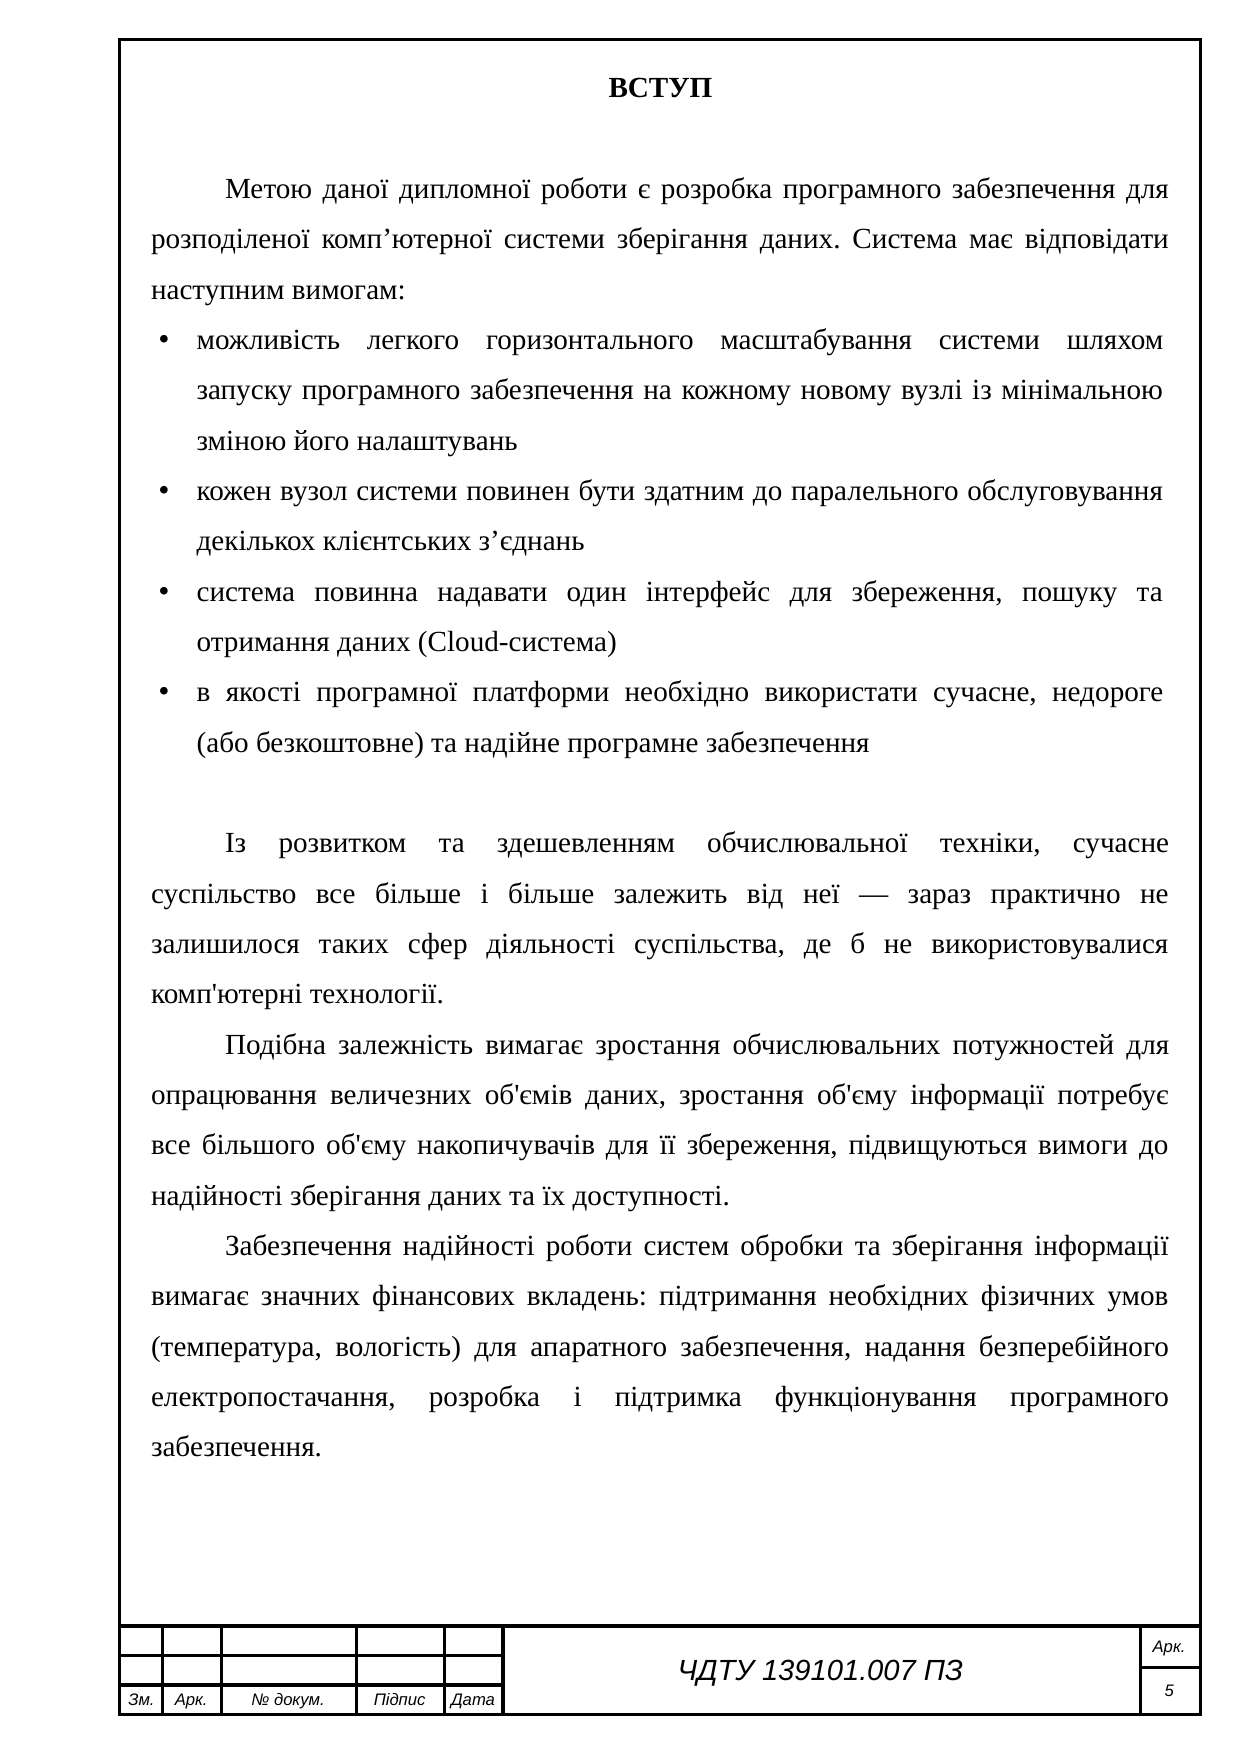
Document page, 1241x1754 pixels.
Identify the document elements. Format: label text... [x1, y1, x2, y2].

list система повинна надавати один інтерфейс для збереження, пошуку та отримання даних (Cloud-система) [159, 574, 1164, 658]
text Подібна залежність вимагає зростання обчислювальних потужностей для опрацювання величезних об'ємів даних, зростання об'єму інформації потребує все більшого об'єму накопичувачів для її збереження, підвищуються вимоги до надійності зберігання даних та їх доступності. [151, 1027, 1170, 1211]
text Метою даної дипломної роботи є розробка програмного забезпечення для розподіленої комп’ютерної системи зберігання даних. Система має відповідати наступним вимогам: [151, 171, 1170, 305]
list можливість легкого горизонтального масштабування системи шляхом запуску програмного забезпечення на кожному новому вузлі із мінімальною зміною його налаштувань [159, 322, 1164, 456]
text Забезпечення надійності роботи систем обробки та зберігання інформації вимагає значних фінансових вкладень: підтримання необхідних фізичних умов (температура, вологість) для апаратного забезпечення, надання безперебійного електропостачання, розробка і підтримка функціонування програмного забезпечення. [151, 1228, 1170, 1463]
text Із розвитком та здешевленням обчислювальної техніки, сучасне суспільство все більше і більше залежить від неї — зараз практично не залишилося таких сфер діяльності суспільства, де б не використовувалися комп'ютерні технології. [151, 826, 1170, 1010]
text ВСТУП [151, 71, 1170, 104]
list кожен вузол системи повинен бути здатним до паралельного обслуговування декількох клієнтських з’єднань [159, 473, 1164, 557]
list в якості програмної платформи необхідно використати сучасне, недороге (або безкоштовне) та надійне програмне забезпечення [159, 674, 1164, 758]
